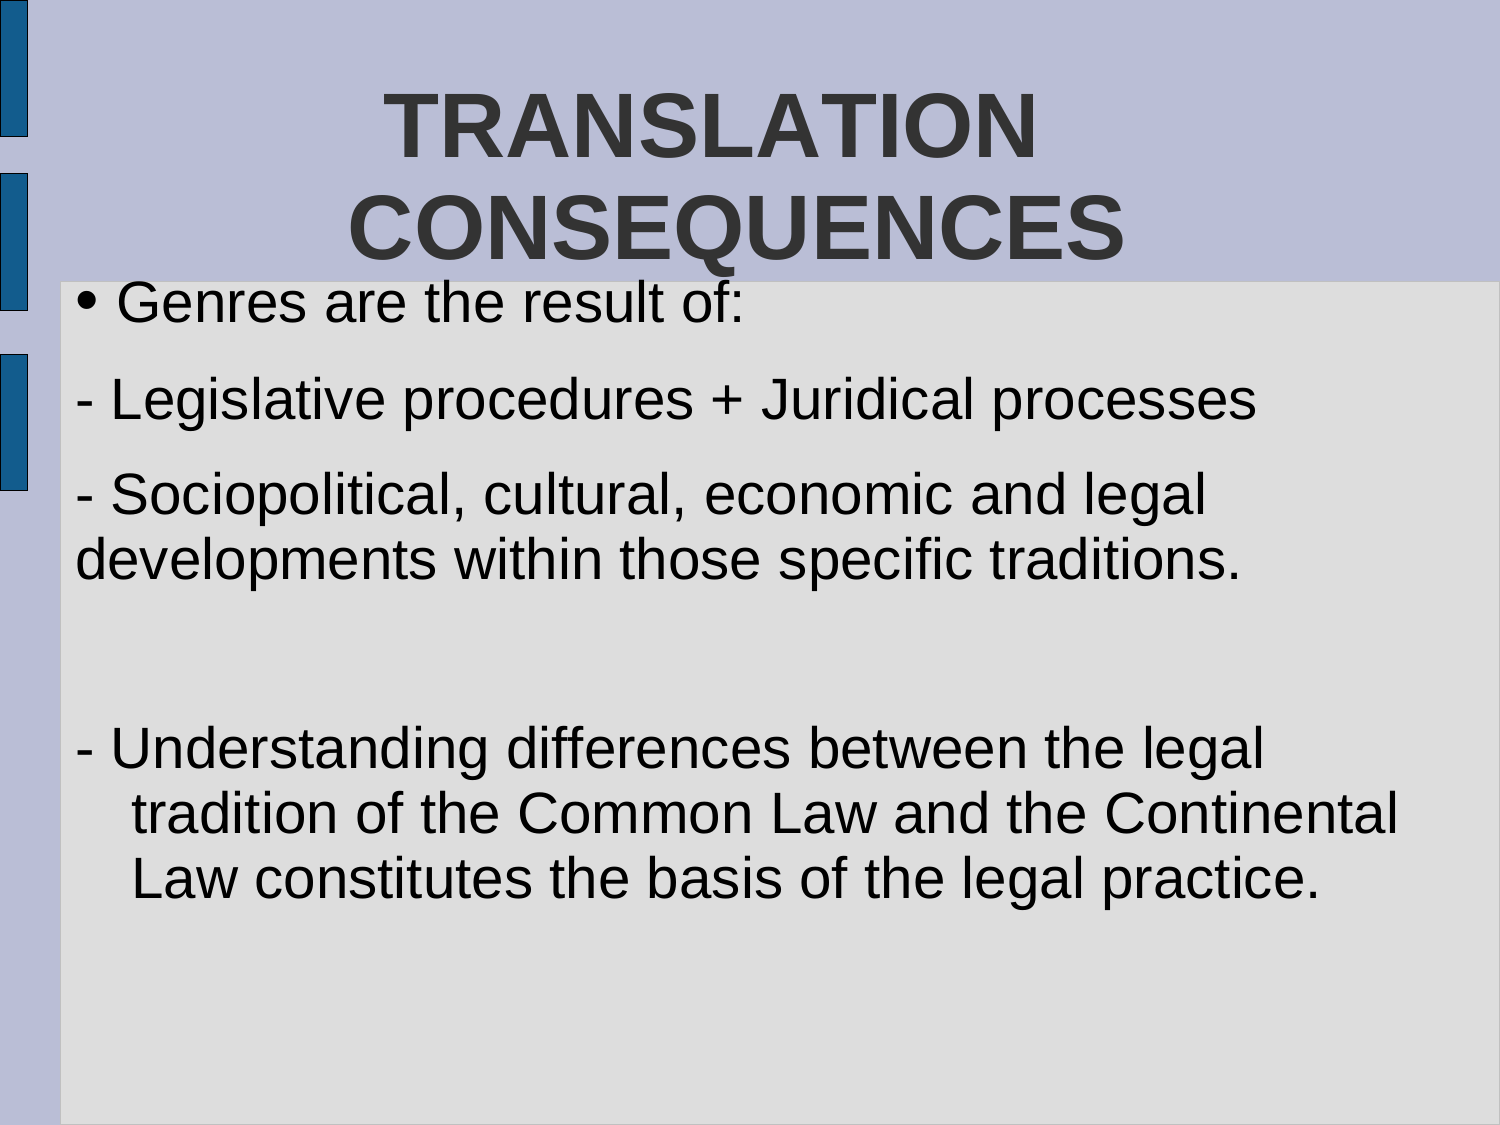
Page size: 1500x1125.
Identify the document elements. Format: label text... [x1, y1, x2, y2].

title TRANSLATION CONSEQUENCES [110, 73, 1392, 262]
list • Genres are the result of: - Legislative procedures + Juridical processes - Sociopolitical, cultural, economic and legal developments within those specific traditions. - Understanding differences between the legal tradition of the Common Law and the Continental Law constitutes the basis of the legal practice. [75, 262, 1426, 991]
